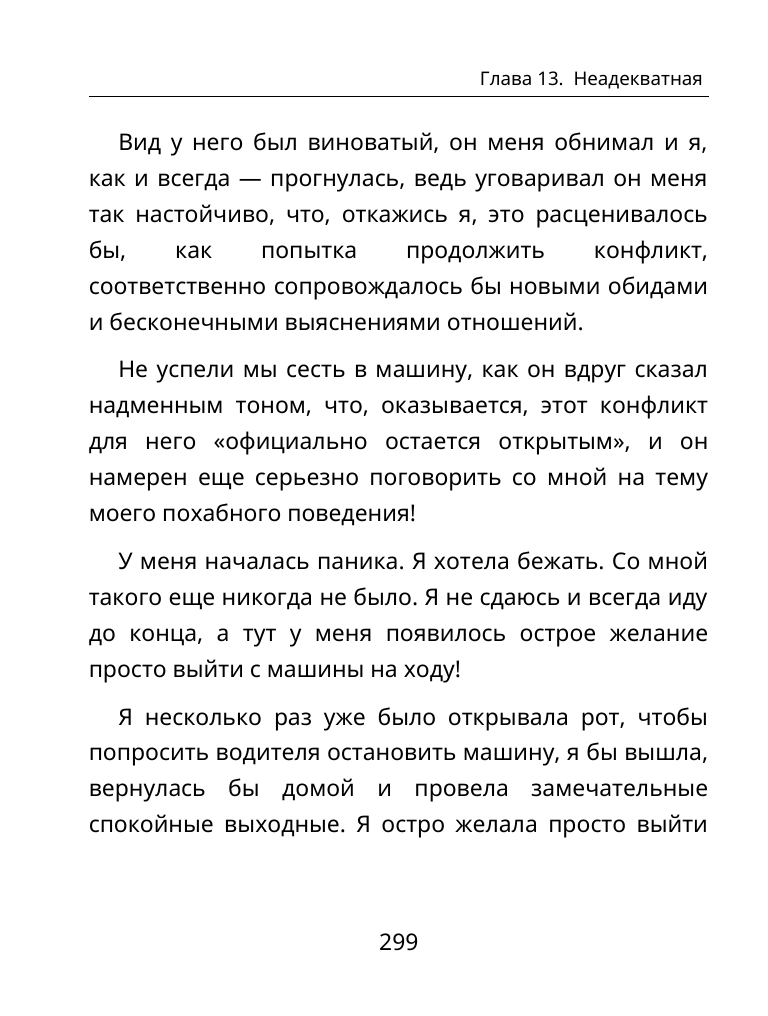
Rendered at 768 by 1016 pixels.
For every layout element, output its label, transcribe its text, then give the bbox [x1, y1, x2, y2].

text Вид у него был виноватый, он меня обнимал и я, как и всегда — прогнулась, ведь уговаривал он меня так настойчиво, что, откажись я, это расценивалось бы, как попытка продолжить конфликт, соответственно сопровождалось бы новыми обидами и бесконечными выяснениями отношений. [88, 126, 709, 337]
text У меня началась паника. Я хотела бежать. Со мной такого еще никогда не было. Я не сдаюсь и всегда иду до конца, а тут у меня появилось острое желание просто выйти с машины на ходу! [88, 545, 709, 684]
text Я несколько раз уже было открывала рот, чтобы попросить водителя остановить машину, я бы вышла, вернулась бы домой и провела замечательные спокойные выходные. Я остро желала просто выйти [88, 700, 709, 839]
text Не успели мы сесть в машину, как он вдруг сказал надменным тоном, что, оказывается, этот конфликт для него «официально остается открытым», и он намерен еще серьезно поговорить со мной на тему моего похабного поведения! [88, 353, 709, 528]
